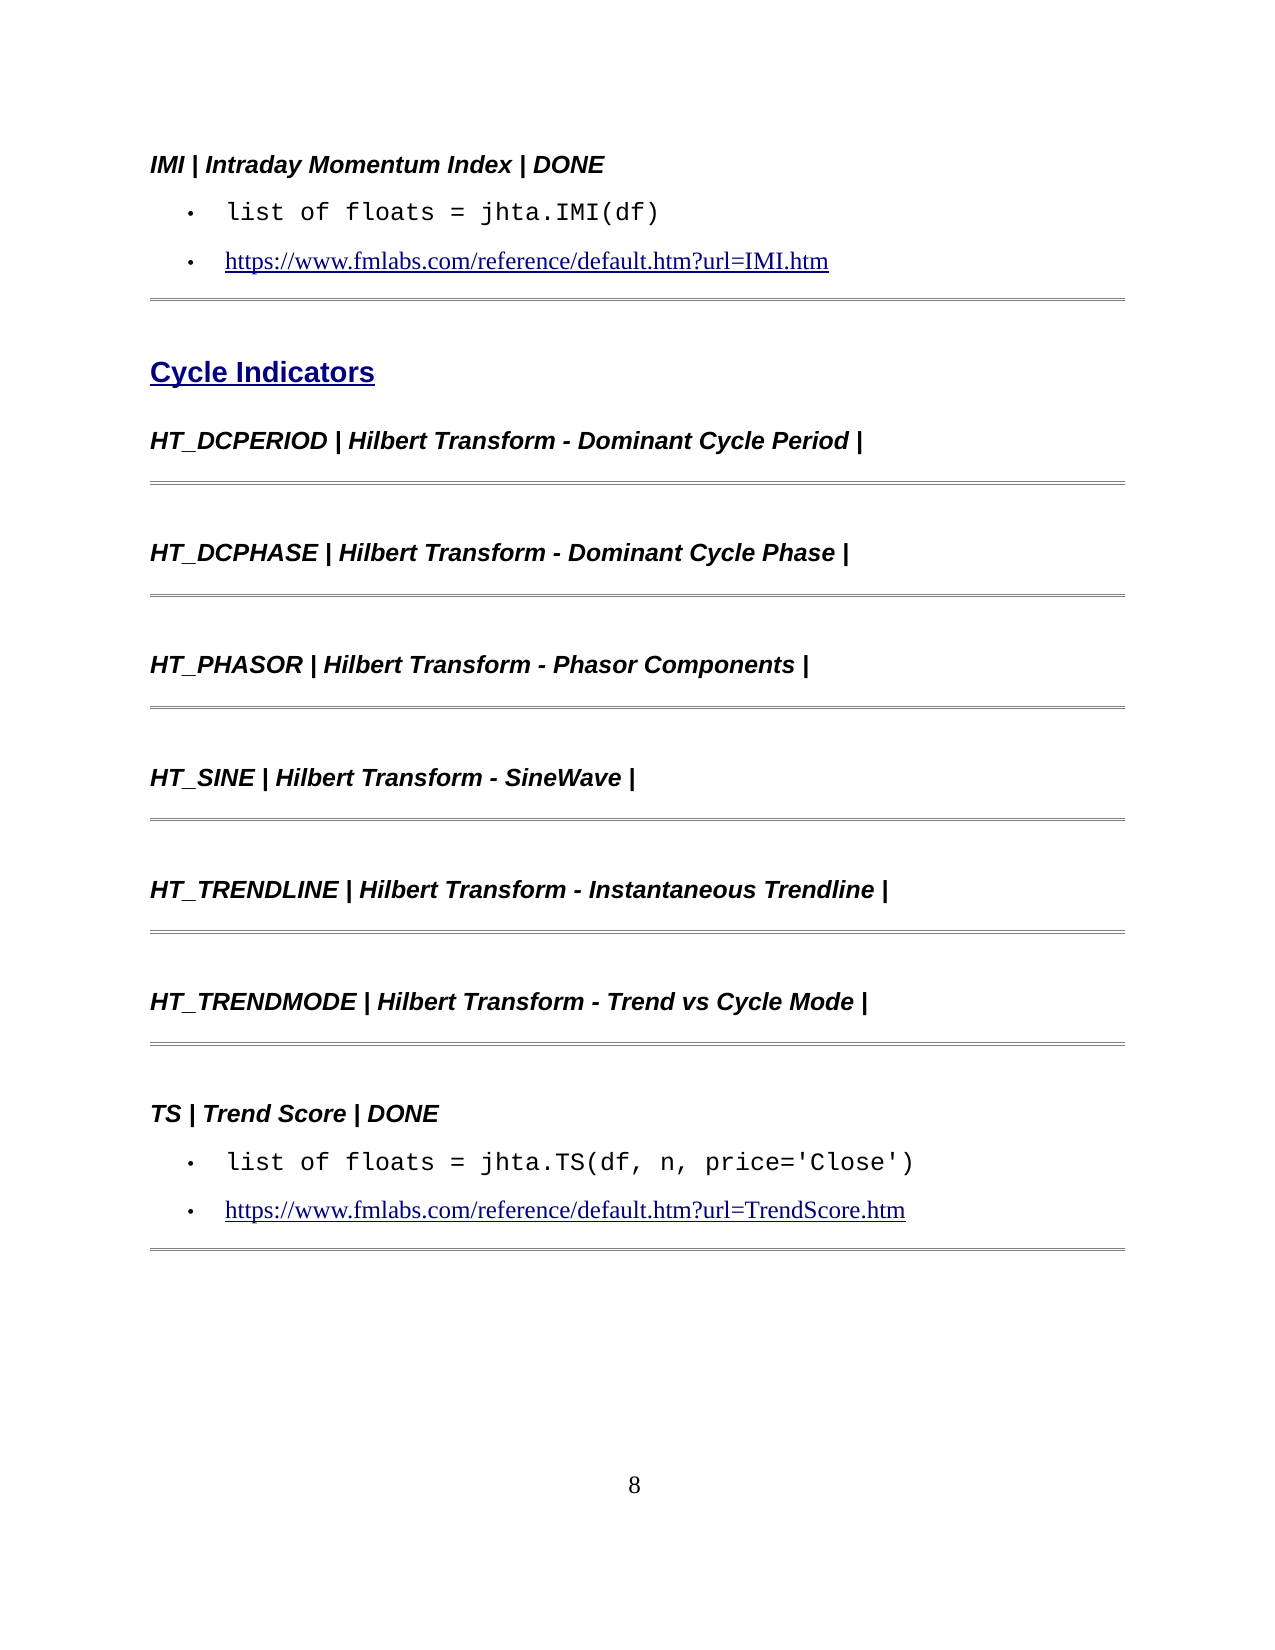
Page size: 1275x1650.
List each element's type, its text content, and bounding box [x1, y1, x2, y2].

list https://www.fmlabs.com/reference/default.htm?url=IMI.htm [187, 246, 1125, 275]
subtitle HT_SINE | Hilbert Transform - SineWave | [150, 763, 1125, 791]
subtitle Cycle Indicators [150, 355, 1125, 389]
list list of floats = jhta.TS(df, n, price='Close') [187, 1149, 1125, 1178]
list https://www.fmlabs.com/reference/default.htm?url=TrendScore.htm [187, 1196, 1125, 1224]
subtitle TS | Trend Score | DONE [150, 1099, 1125, 1128]
subtitle HT_TRENDMODE | Hilbert Transform - Trend vs Cycle Mode | [150, 987, 1125, 1016]
list list of floats = jhta.IMI(df) [187, 200, 1125, 228]
subtitle HT_PHASOR | Hilbert Transform - Phasor Components | [150, 651, 1125, 679]
subtitle IMI | Intraday Momentum Index | DONE [150, 150, 1125, 178]
subtitle HT_TRENDLINE | Hilbert Transform - Instantaneous Trendline | [150, 875, 1125, 903]
subtitle HT_DCPHASE | Hilbert Transform - Dominant Cycle Phase | [150, 538, 1125, 567]
subtitle HT_DCPERIOD | Hilbert Transform - Dominant Cycle Period | [150, 426, 1125, 455]
